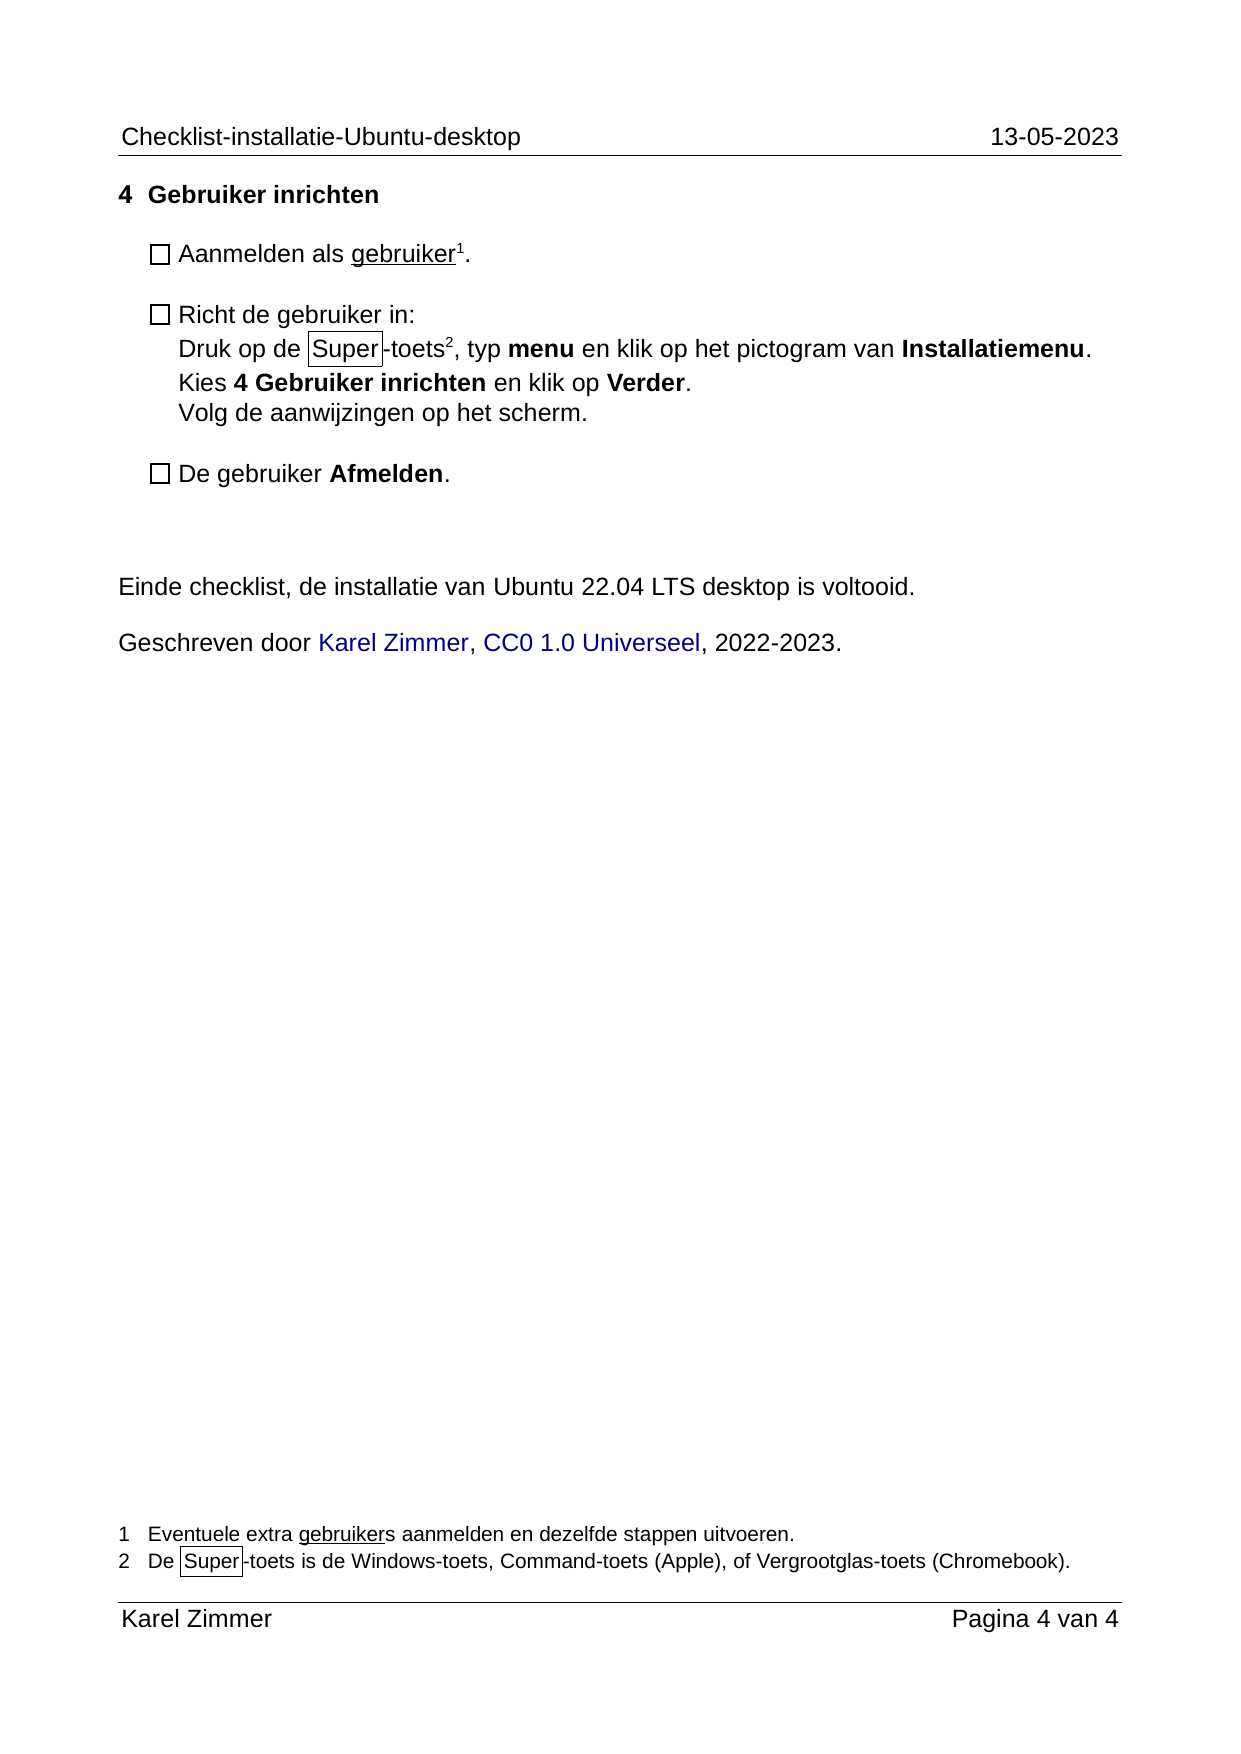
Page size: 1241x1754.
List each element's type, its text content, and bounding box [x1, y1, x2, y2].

table_cell [141, 269, 177, 300]
table_cell [141, 330, 177, 367]
table_cell [141, 428, 177, 458]
table_cell [141, 300, 177, 330]
table_header Aanmelden als gebruiker. [177, 239, 1122, 269]
text Einde checklist, de installatie van Ubuntu 22.04 LTS desktop is voltooid. [118, 573, 1122, 601]
list Gebruiker inrichten [118, 177, 1122, 211]
table_cell Kies 4 Gebruiker inrichten en klik op Verder. [177, 368, 1122, 398]
table_cell Druk op de Super-toets, typ menu en klik op het pictogram van Installatiemenu. [177, 330, 1122, 367]
table_cell De gebruiker Afmelden. [177, 458, 1122, 489]
table_cell [141, 398, 177, 428]
table_cell [177, 428, 1122, 458]
table_cell [141, 458, 177, 489]
table_header [141, 239, 177, 269]
table_cell [141, 368, 177, 398]
text Geschreven door Karel Zimmer, CC0 1.0 Universeel, 2022-2023. [118, 629, 1122, 657]
table_cell Richt de gebruiker in: [177, 300, 1122, 330]
table_cell Volg de aanwijzingen op het scherm. [177, 398, 1122, 428]
table_cell [177, 269, 1122, 300]
